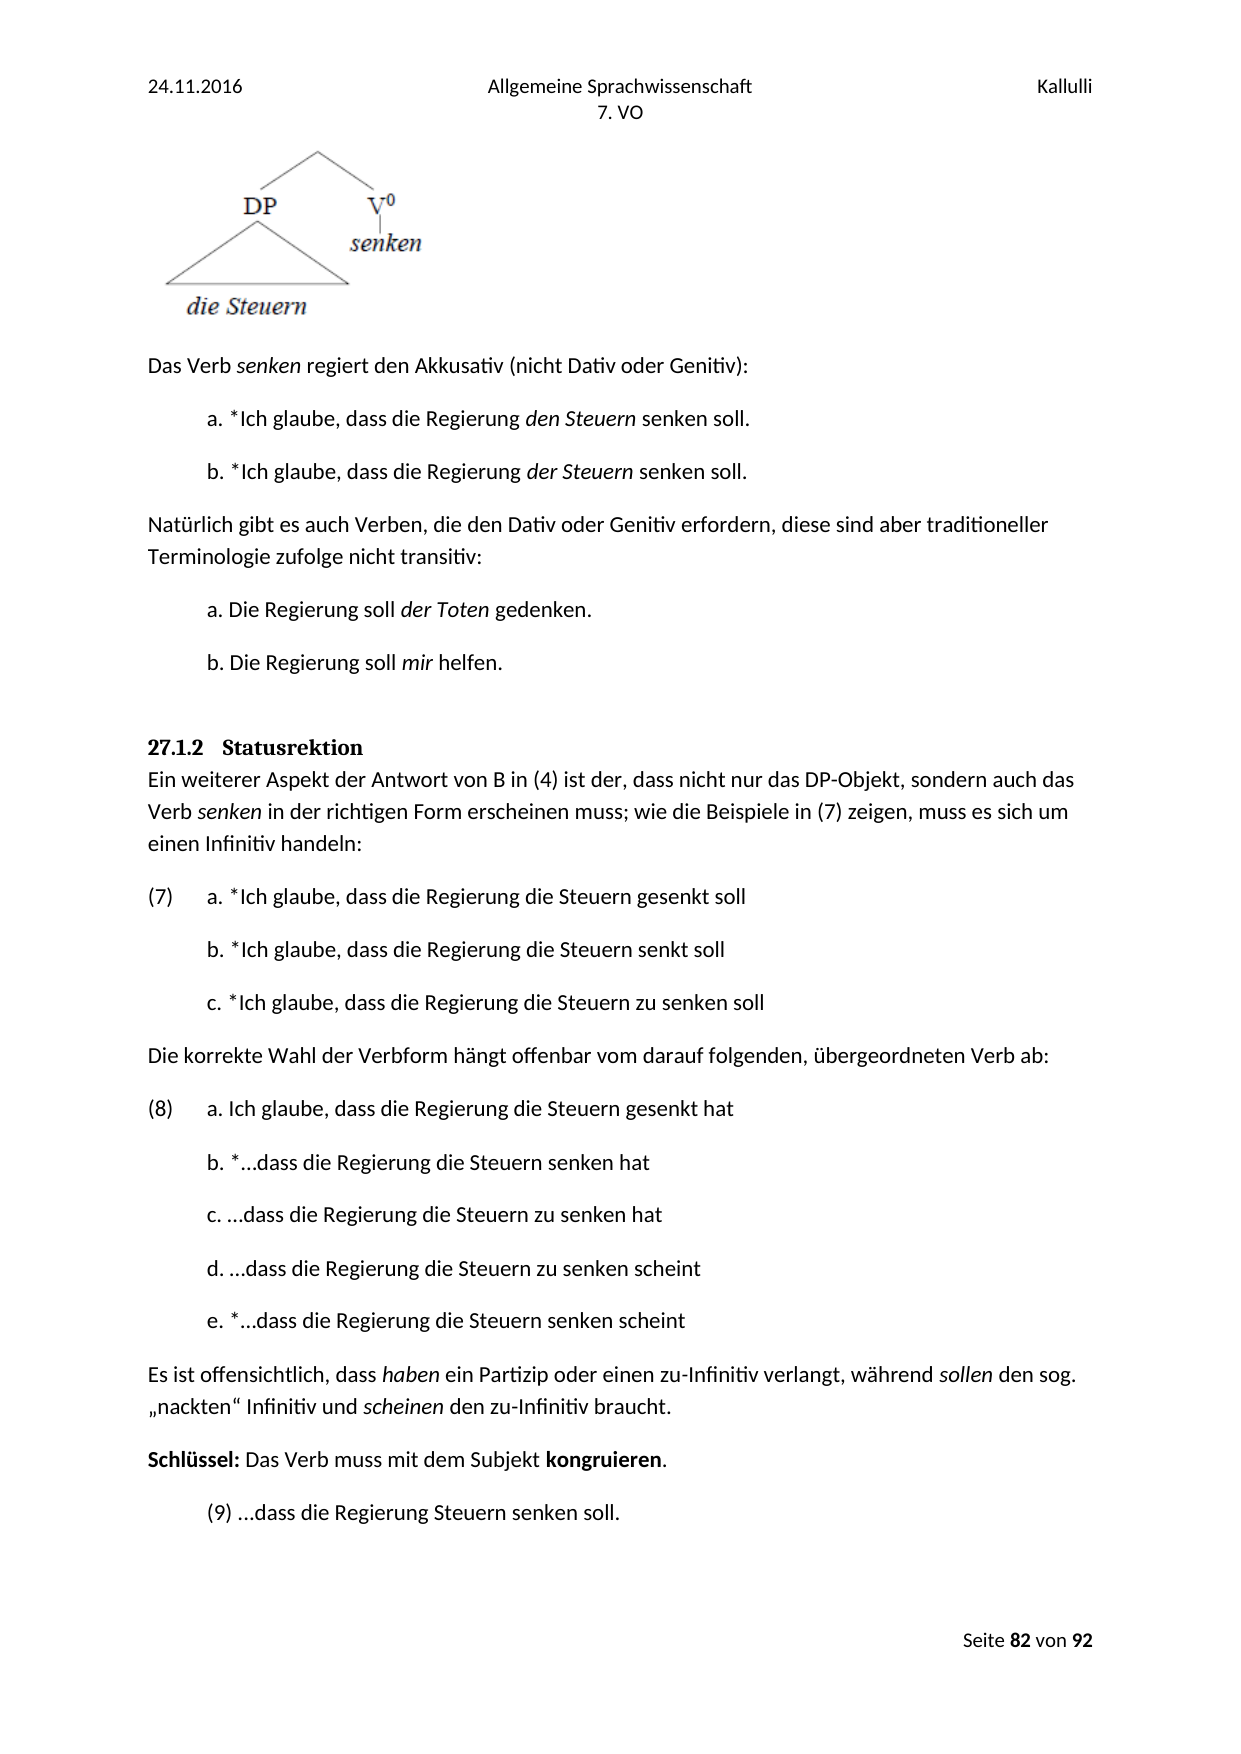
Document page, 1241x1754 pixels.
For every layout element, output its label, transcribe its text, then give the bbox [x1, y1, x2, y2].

text c. …dass die Regierung die Steuern zu senken hat [207, 1201, 1093, 1229]
text b. *Ich glaube, dass die Regierung der Steuern senken soll. [207, 457, 1093, 485]
text (9) ...dass die Regierung Steuern senken soll. [207, 1498, 1093, 1526]
text Schlüssel: Das Verb muss mit dem Subjekt kongruieren. [148, 1445, 1093, 1473]
text b. *…dass die Regierung die Steuern senken hat [207, 1148, 1093, 1176]
text Es ist offensichtlich, dass haben ein Partizip oder einen zu-Infinitiv verlangt, während sollen den sog. „nackten“ Infinitiv und scheinen den zu-Infinitiv braucht. [148, 1360, 1093, 1420]
subtitle Statusrektion [148, 735, 1093, 761]
text Natürlich gibt es auch Verben, die den Dativ oder Genitiv erfordern, diese sind aber traditioneller Terminologie zufolge nicht transitiv: [148, 510, 1093, 571]
text c. *Ich glaube, dass die Regierung die Steuern zu senken soll [207, 988, 1093, 1017]
text (8) a. Ich glaube, dass die Regierung die Steuern gesenkt hat [148, 1094, 1093, 1123]
text a. Die Regierung soll der Toten gedenken. [207, 596, 1093, 623]
text a. *Ich glaube, dass die Regierung den Steuern senken soll. [148, 404, 1093, 432]
text e. *…dass die Regierung die Steuern senken scheint [207, 1307, 1093, 1335]
text b. Die Regierung soll mir helfen. [207, 648, 1093, 677]
text (7) a. *Ich glaube, dass die Regierung die Steuern gesenkt soll [148, 882, 1093, 911]
text b. *Ich glaube, dass die Regierung die Steuern senkt soll [207, 936, 1093, 963]
text d. …dass die Regierung die Steuern zu senken scheint [207, 1254, 1093, 1282]
text Ein weiterer Aspekt der Antwort von B in (4) ist der, dass nicht nur das DP-Objekt, sondern auch das Verb senken in der richtigen Form erscheinen muss; wie die Beispiele in (7) zeigen, muss es sich um einen Infinitiv handeln: [148, 765, 1093, 857]
text Das Verb senken regiert den Akkusativ (nicht Dativ oder Genitiv): [148, 351, 1093, 379]
text Die korrekte Wahl der Verbform hängt offenbar vom darauf folgenden, übergeordneten Verb ab: [148, 1042, 1093, 1069]
